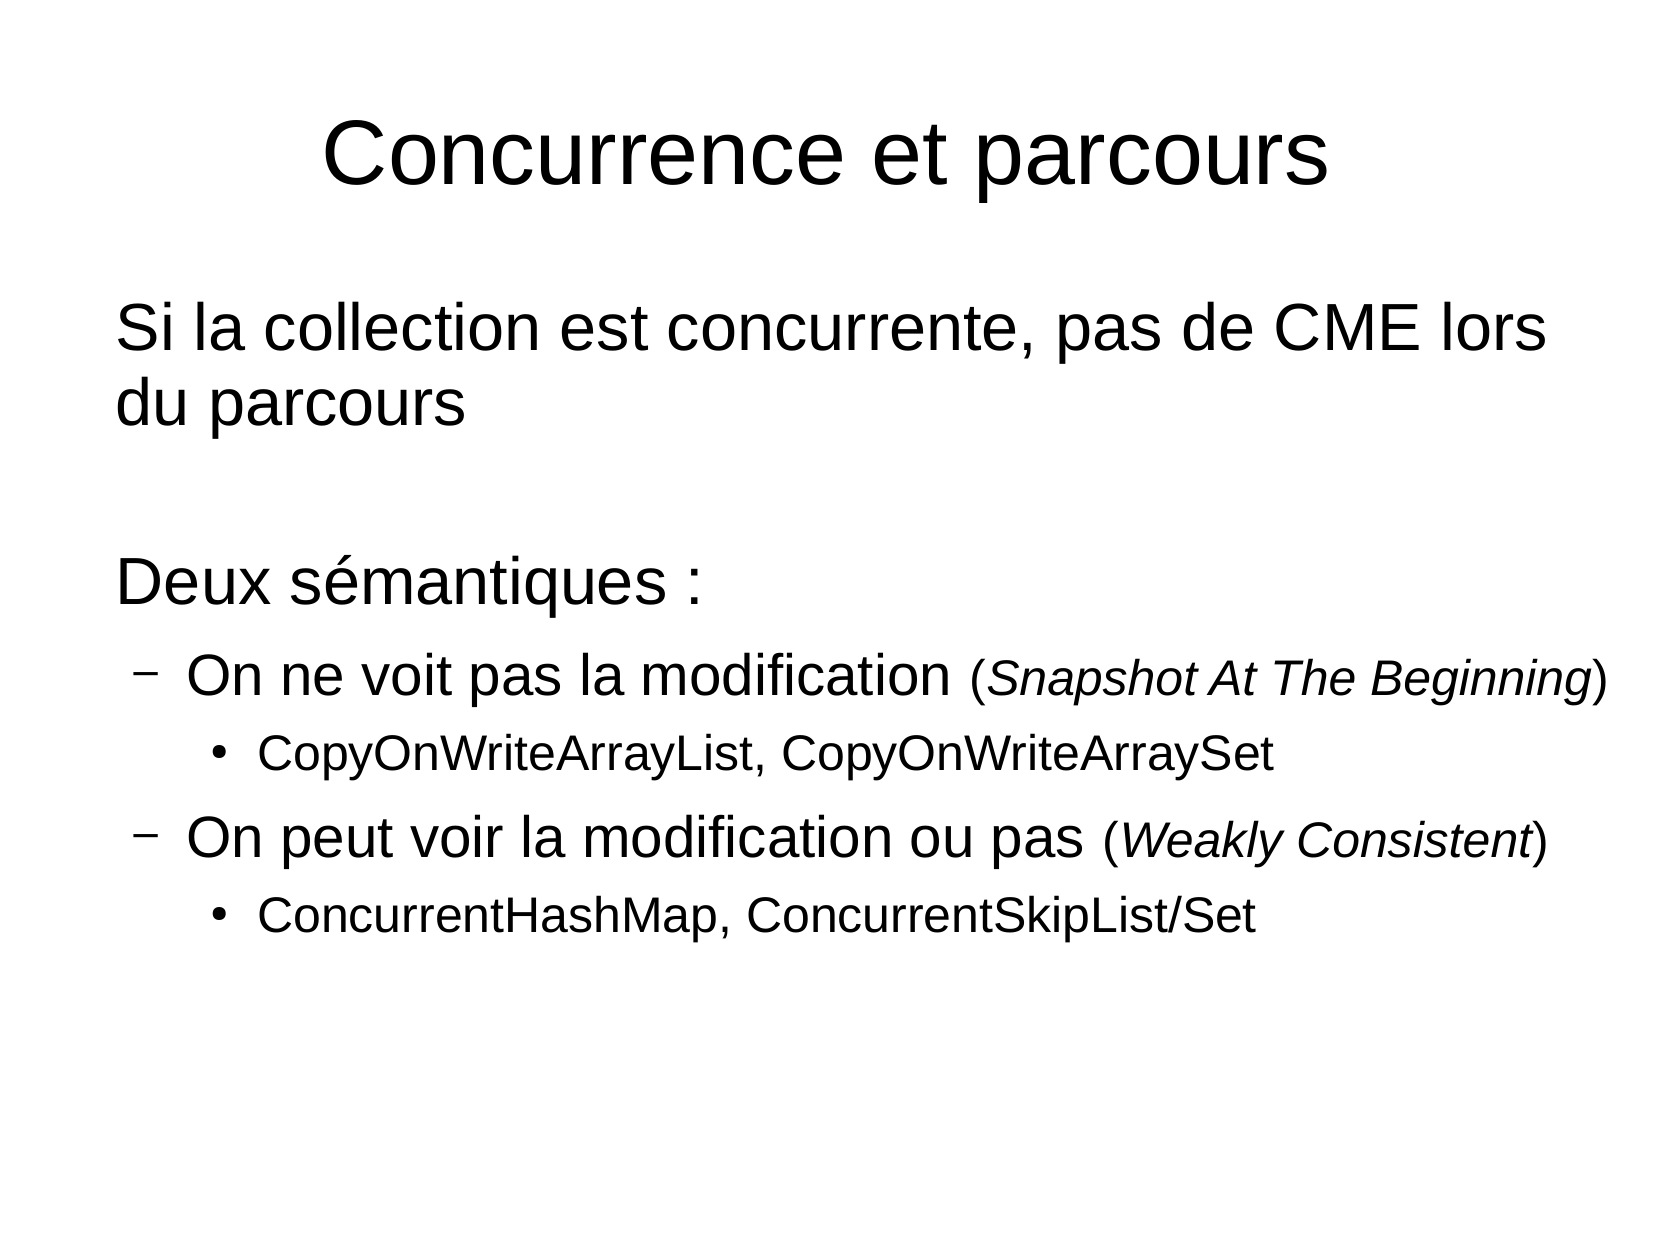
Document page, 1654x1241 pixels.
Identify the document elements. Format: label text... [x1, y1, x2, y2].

list Si la collection est concurrente, pas de CME lors du parcours Deux sémantiques : On ne voit pas la modification (Snapshot At The Beginning) CopyOnWriteArrayList, CopyOnWriteArraySet On peut voir la modification ou pas (Weakly Consistent) ConcurrentHashMap, ConcurrentSkipList/Set [45, 290, 1616, 1010]
title Concurrence et parcours [82, 49, 1571, 257]
